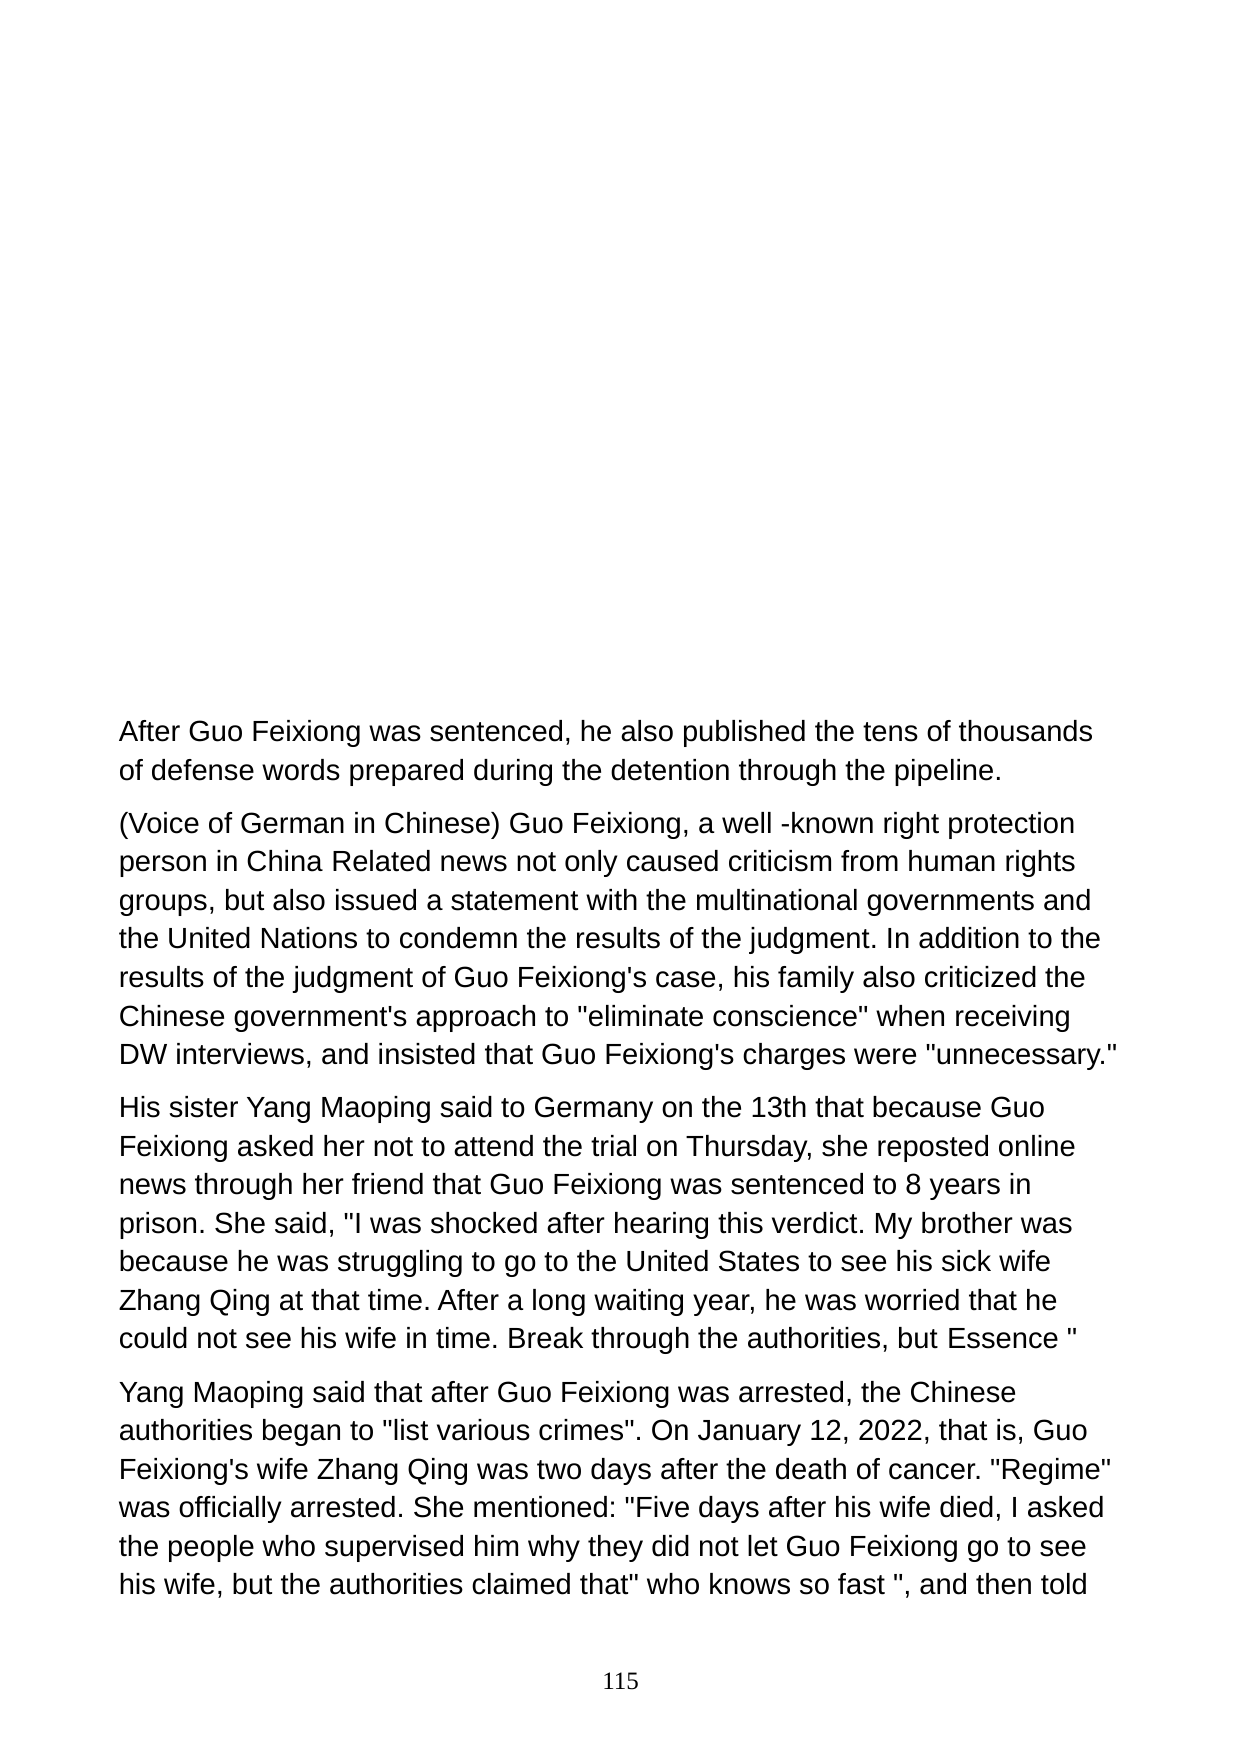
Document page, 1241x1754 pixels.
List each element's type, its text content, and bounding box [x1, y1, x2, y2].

text After Guo Feixiong was sentenced, he also published the tens of thousands of defense words prepared during the detention through the pipeline. [118, 118, 1122, 786]
text His sister Yang Maoping said to Germany on the 13th that because Guo Feixiong asked her not to attend the trial on Thursday, she reposted online news through her friend that Guo Feixiong was sentenced to 8 years in prison. She said, "I was shocked after hearing this verdict. My brother was because he was struggling to go to the United States to see his sick wife Zhang Qing at that time. After a long waiting year, he was worried that he could not see his wife in time. Break through the authorities, but Essence " [118, 1090, 1122, 1355]
text Yang Maoping said that after Guo Feixiong was arrested, the Chinese authorities began to "list various crimes". On January 12, 2022, that is, Guo Feixiong's wife Zhang Qing was two days after the death of cancer. "Regime" was officially arrested. She mentioned: "Five days after his wife died, I asked the people who supervised him why they did not let Guo Feixiong go to see his wife, but the authorities claimed that" who knows so fast ", and then told [118, 1374, 1122, 1601]
text (Voice of German in Chinese) Guo Feixiong, a well -known right protection person in China Related news not only caused criticism from human rights groups, but also issued a statement with the multinational governments and the United Nations to condemn the results of the judgment. In addition to the results of the judgment of Guo Feixiong's case, his family also criticized the Chinese government's approach to "eliminate conscience" when receiving DW interviews, and insisted that Guo Feixiong's charges were "unnecessary." [118, 806, 1122, 1071]
